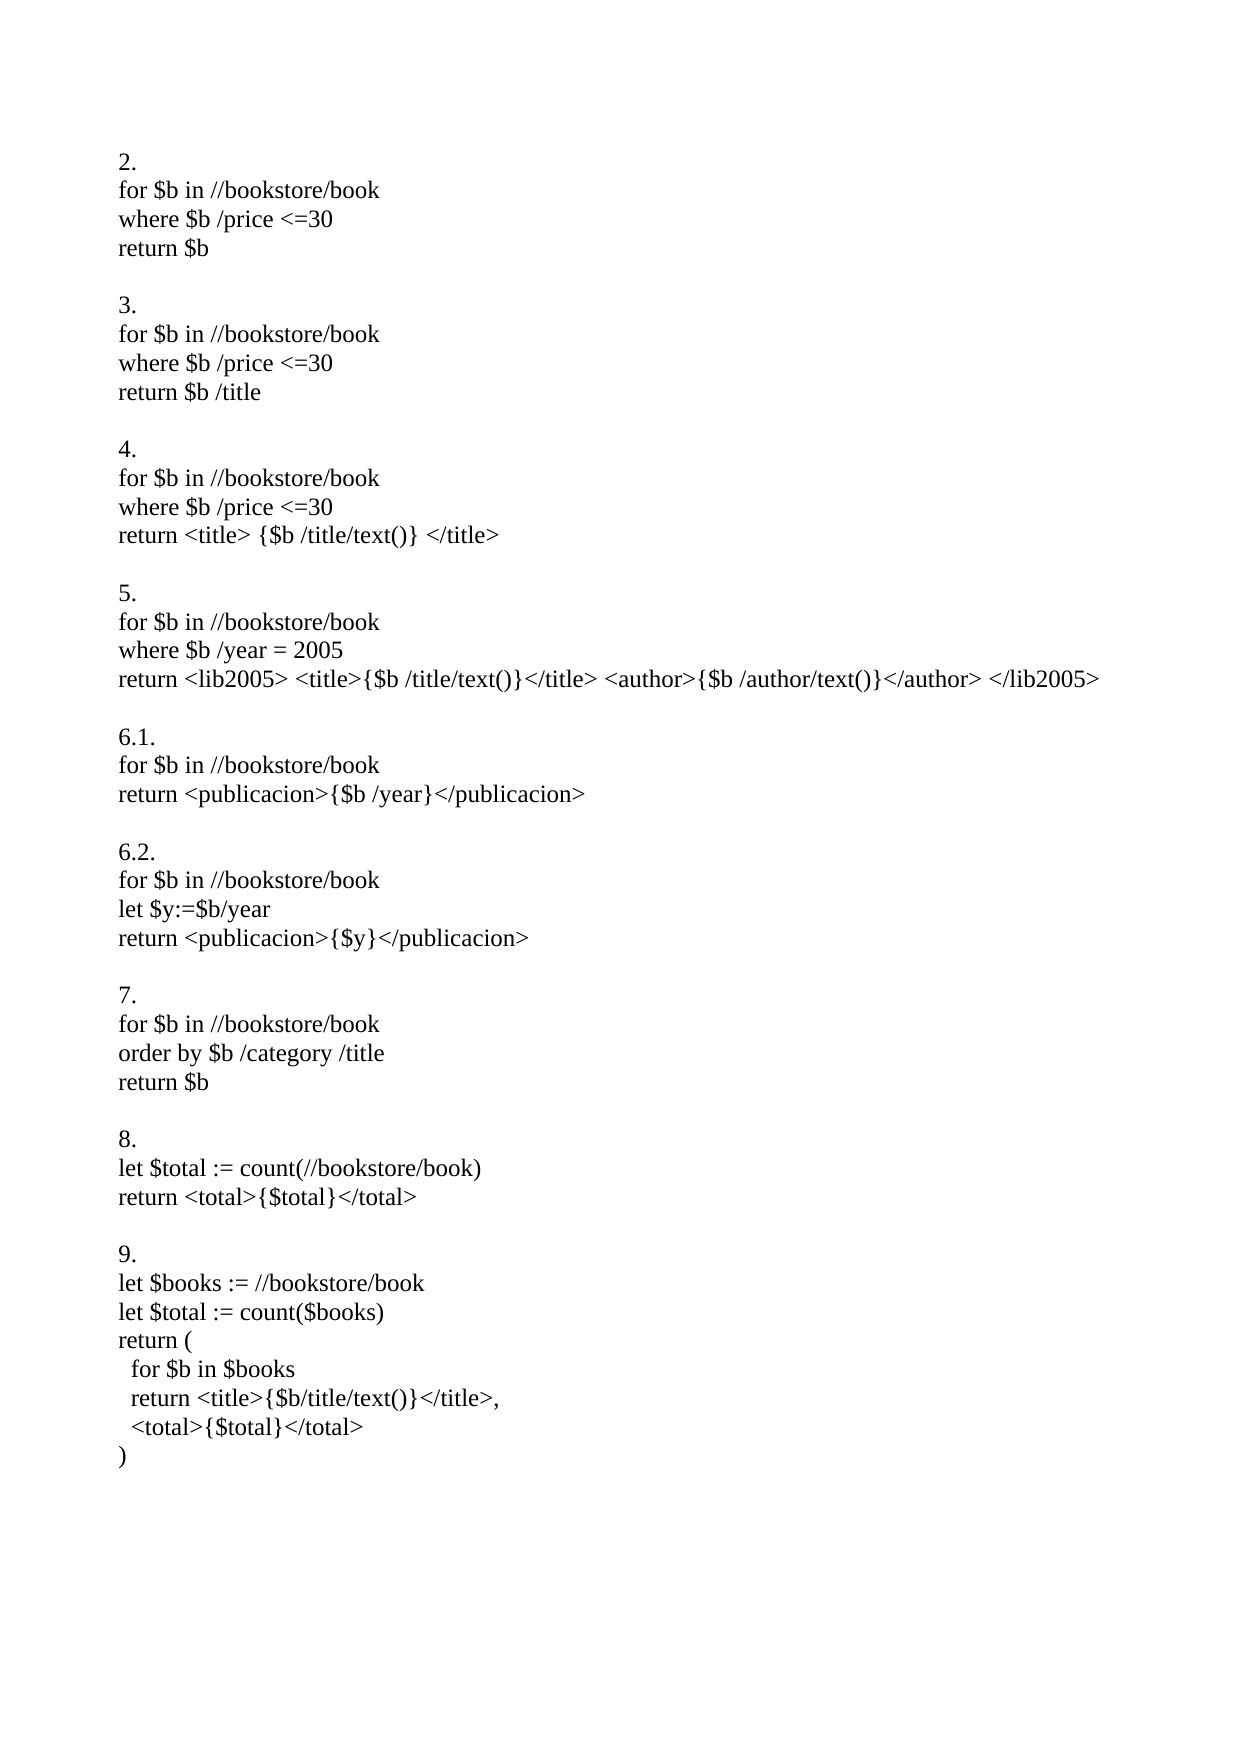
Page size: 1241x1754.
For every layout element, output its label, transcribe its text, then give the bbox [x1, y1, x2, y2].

text let $total := count($books) [118, 1297, 1122, 1326]
text let $y:=$b/year [118, 894, 1122, 923]
text return <publicacion>{$b /year}</publicacion> [118, 779, 1122, 808]
text return <title> {$b /title/text()} </title> [118, 521, 1122, 549]
text where $b /price <=30 [118, 204, 1122, 233]
text return $b /title [118, 377, 1122, 406]
text 8. [118, 1124, 1122, 1153]
text <total>{$total}</total> [118, 1412, 1122, 1441]
text for $b in //bookstore/book [118, 463, 1122, 492]
text 9. [118, 1239, 1122, 1268]
text 3. [118, 291, 1122, 319]
text 6.1. [118, 722, 1122, 751]
text for $b in //bookstore/book [118, 1009, 1122, 1038]
text where $b /price <=30 [118, 492, 1122, 521]
text where $b /price <=30 [118, 348, 1122, 377]
text order by $b /category /title [118, 1038, 1122, 1067]
text 4. [118, 434, 1122, 463]
text 7. [118, 981, 1122, 1009]
text return ( [118, 1326, 1122, 1354]
text let $books := //bookstore/book [118, 1268, 1122, 1297]
text for $b in //bookstore/book [118, 176, 1122, 204]
text return <publicacion>{$y}</publicacion> [118, 923, 1122, 952]
text 5. [118, 578, 1122, 607]
text return <title>{$b/title/text()}</title>, [118, 1383, 1122, 1412]
text for $b in //bookstore/book [118, 607, 1122, 636]
text 2. [118, 147, 1122, 176]
text let $total := count(//bookstore/book) [118, 1153, 1122, 1182]
text 6.2. [118, 837, 1122, 866]
text return $b [118, 233, 1122, 262]
text ) [118, 1441, 1122, 1469]
text for $b in $books [118, 1354, 1122, 1383]
text return <total>{$total}</total> [118, 1182, 1122, 1211]
text return $b [118, 1067, 1122, 1096]
text for $b in //bookstore/book [118, 866, 1122, 894]
text for $b in //bookstore/book [118, 319, 1122, 348]
text return <lib2005> <title>{$b /title/text()}</title> <author>{$b /author/text()}</author> </lib2005> [118, 664, 1122, 693]
text where $b /year = 2005 [118, 636, 1122, 664]
text for $b in //bookstore/book [118, 751, 1122, 779]
